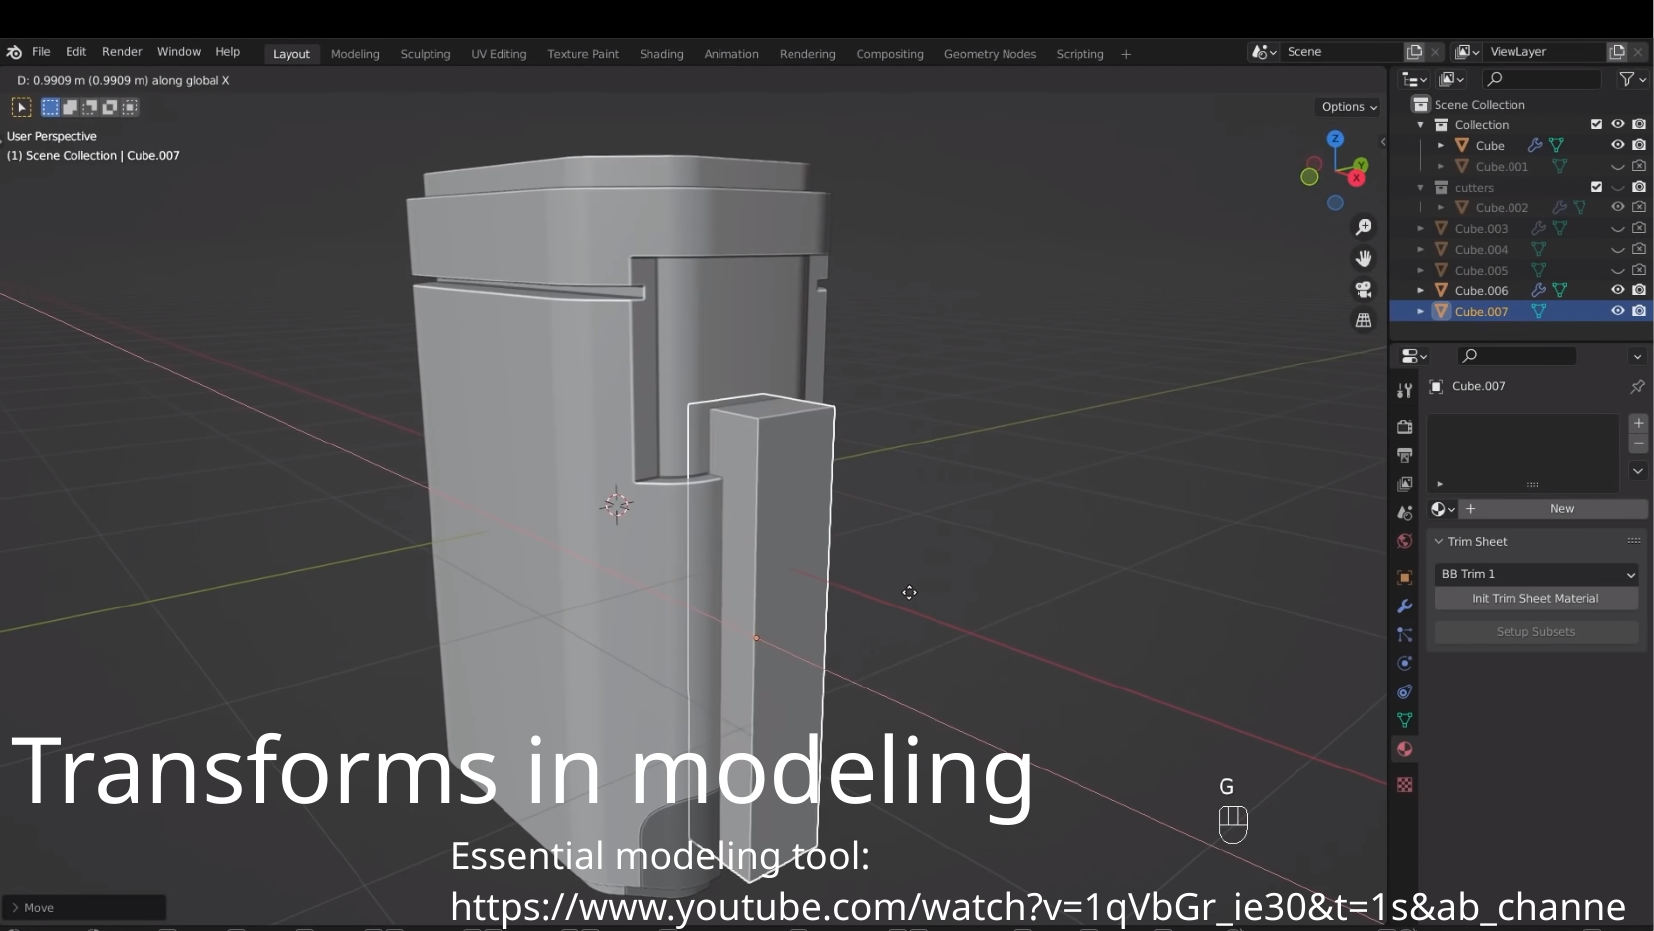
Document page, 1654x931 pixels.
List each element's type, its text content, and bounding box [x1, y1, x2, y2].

text_box Essential modeling tool: https://www.youtube.com/watch?v=1qVbGr_ie30&t=1s&ab_channel=JoshGambrell [435, 822, 1651, 931]
title Transforms in modeling [11, 690, 1501, 846]
picture [0, 38, 1654, 931]
